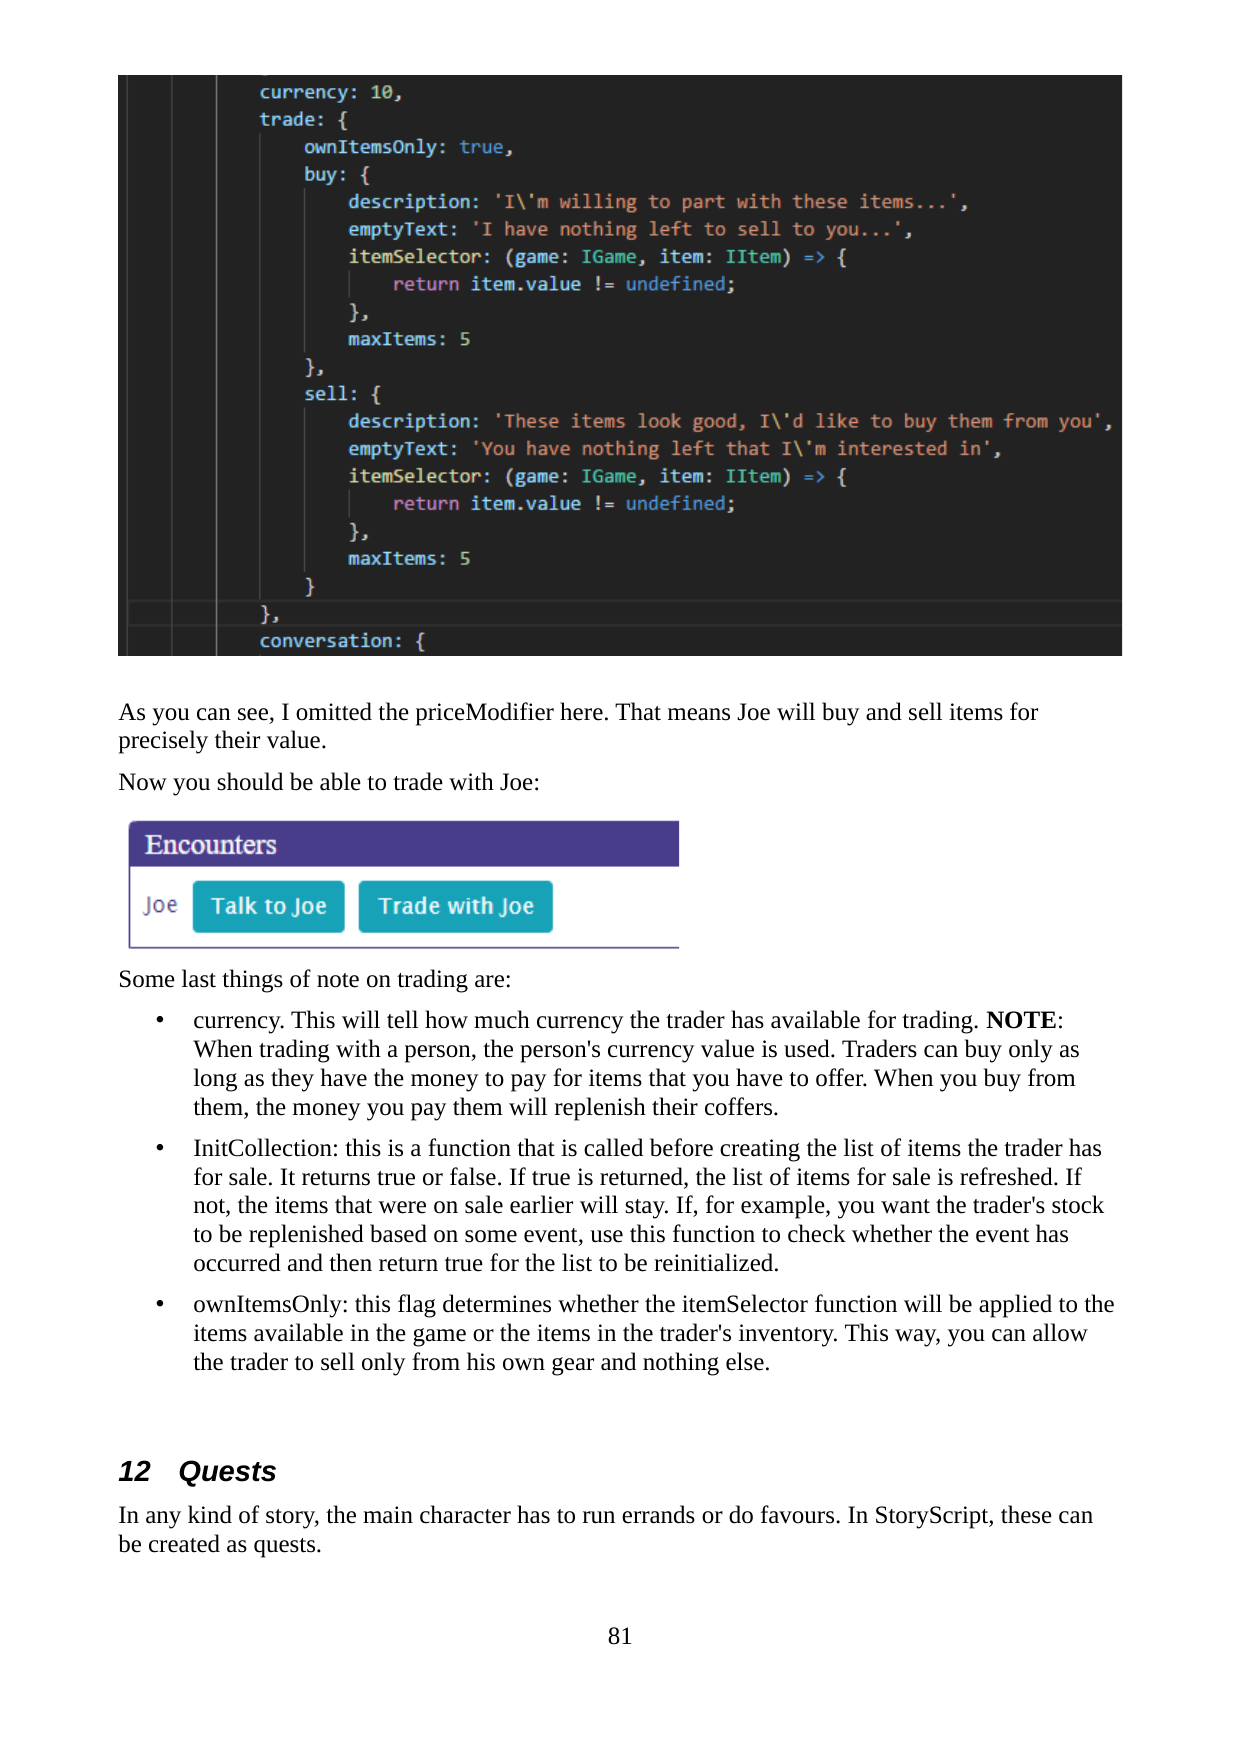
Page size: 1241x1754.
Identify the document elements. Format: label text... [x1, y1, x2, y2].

list currency. This will tell how much currency the trader has available for trading. NOTE: When trading with a person, the person's currency value is used. Traders can buy only as long as they have the money to pay for items that you have to offer. When you buy from them, the money you pay them will replenish their coffers. [156, 1006, 1122, 1121]
list InitCollection: this is a function that is called before creating the list of items the trader has for sale. It returns true or false. If true is returned, the list of items for sale is refreshed. If not, the items that were on sale earlier will stay. If, for example, you want the trader's stock to be replenished based on some event, use this function to check whether the event has occurred and then return true for the list to be reinitialized. [156, 1133, 1122, 1277]
subtitle Quests [118, 1454, 1122, 1488]
text Now you should be able to trade with Joe: [118, 767, 1122, 796]
text As you can see, I omitted the priceModifier here. That means Joe will buy and sell items for precisely their value. [118, 697, 1122, 754]
list ownItemsOnly: this flag determines whether the itemSelector function will be applied to the items available in the game or the items in the trader's inventory. This way, you can allow the trader to sell only from his own gear and nothing else. [156, 1289, 1122, 1376]
text Some last things of note on trading are: [118, 964, 1122, 993]
text In any kind of story, the main character has to run errands or do favours. In StoryScript, these can be created as quests. [118, 1500, 1122, 1558]
